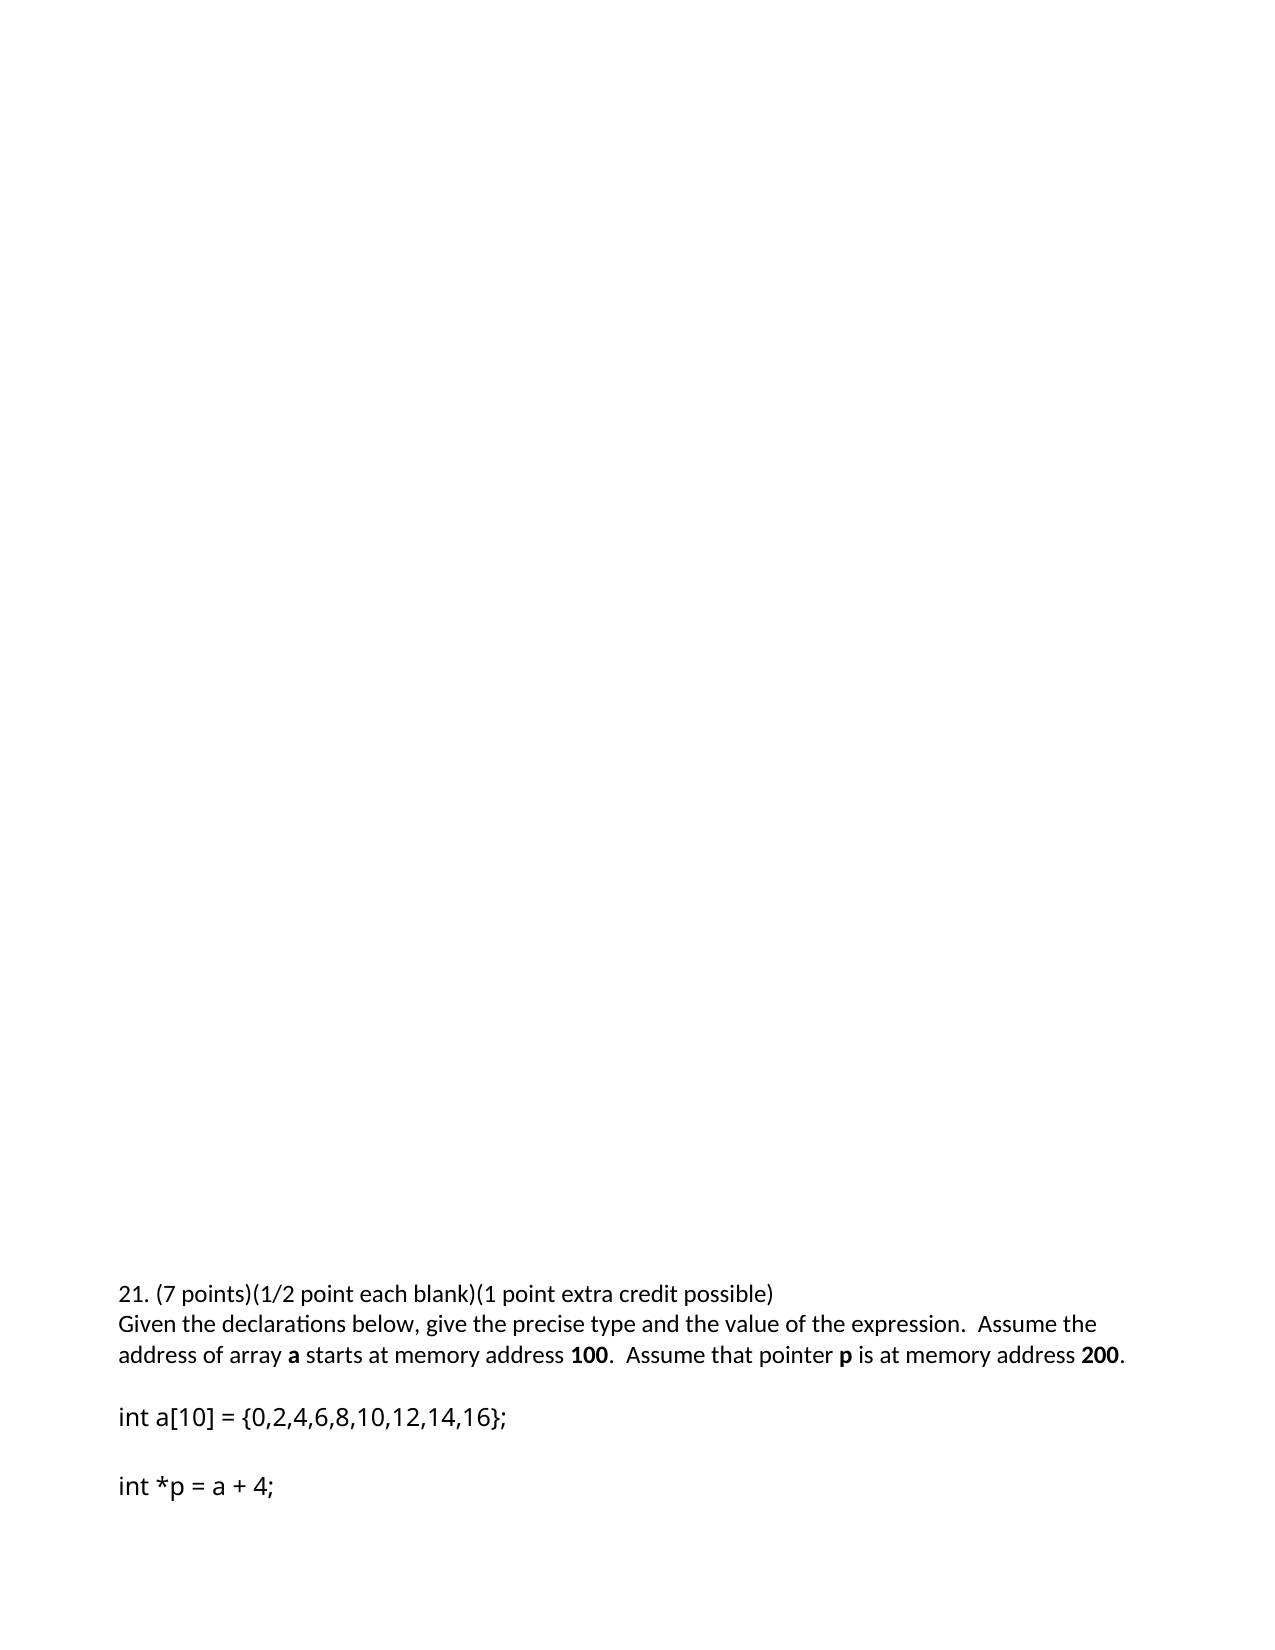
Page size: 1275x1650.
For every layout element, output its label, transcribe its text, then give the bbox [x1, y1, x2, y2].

text int *p = a + 4; [118, 1468, 1157, 1502]
text Given the declarations below, give the precise type and the value of the expression. Assume the address of array a starts at memory address 100. Assume that pointer p is at memory address 200. [118, 1308, 1157, 1369]
text 21. (7 points)(1/2 point each blank)(1 point extra credit possible) [118, 1278, 1157, 1308]
text int a[10] = {0,2,4,6,8,10,12,14,16}; [118, 1400, 1157, 1434]
